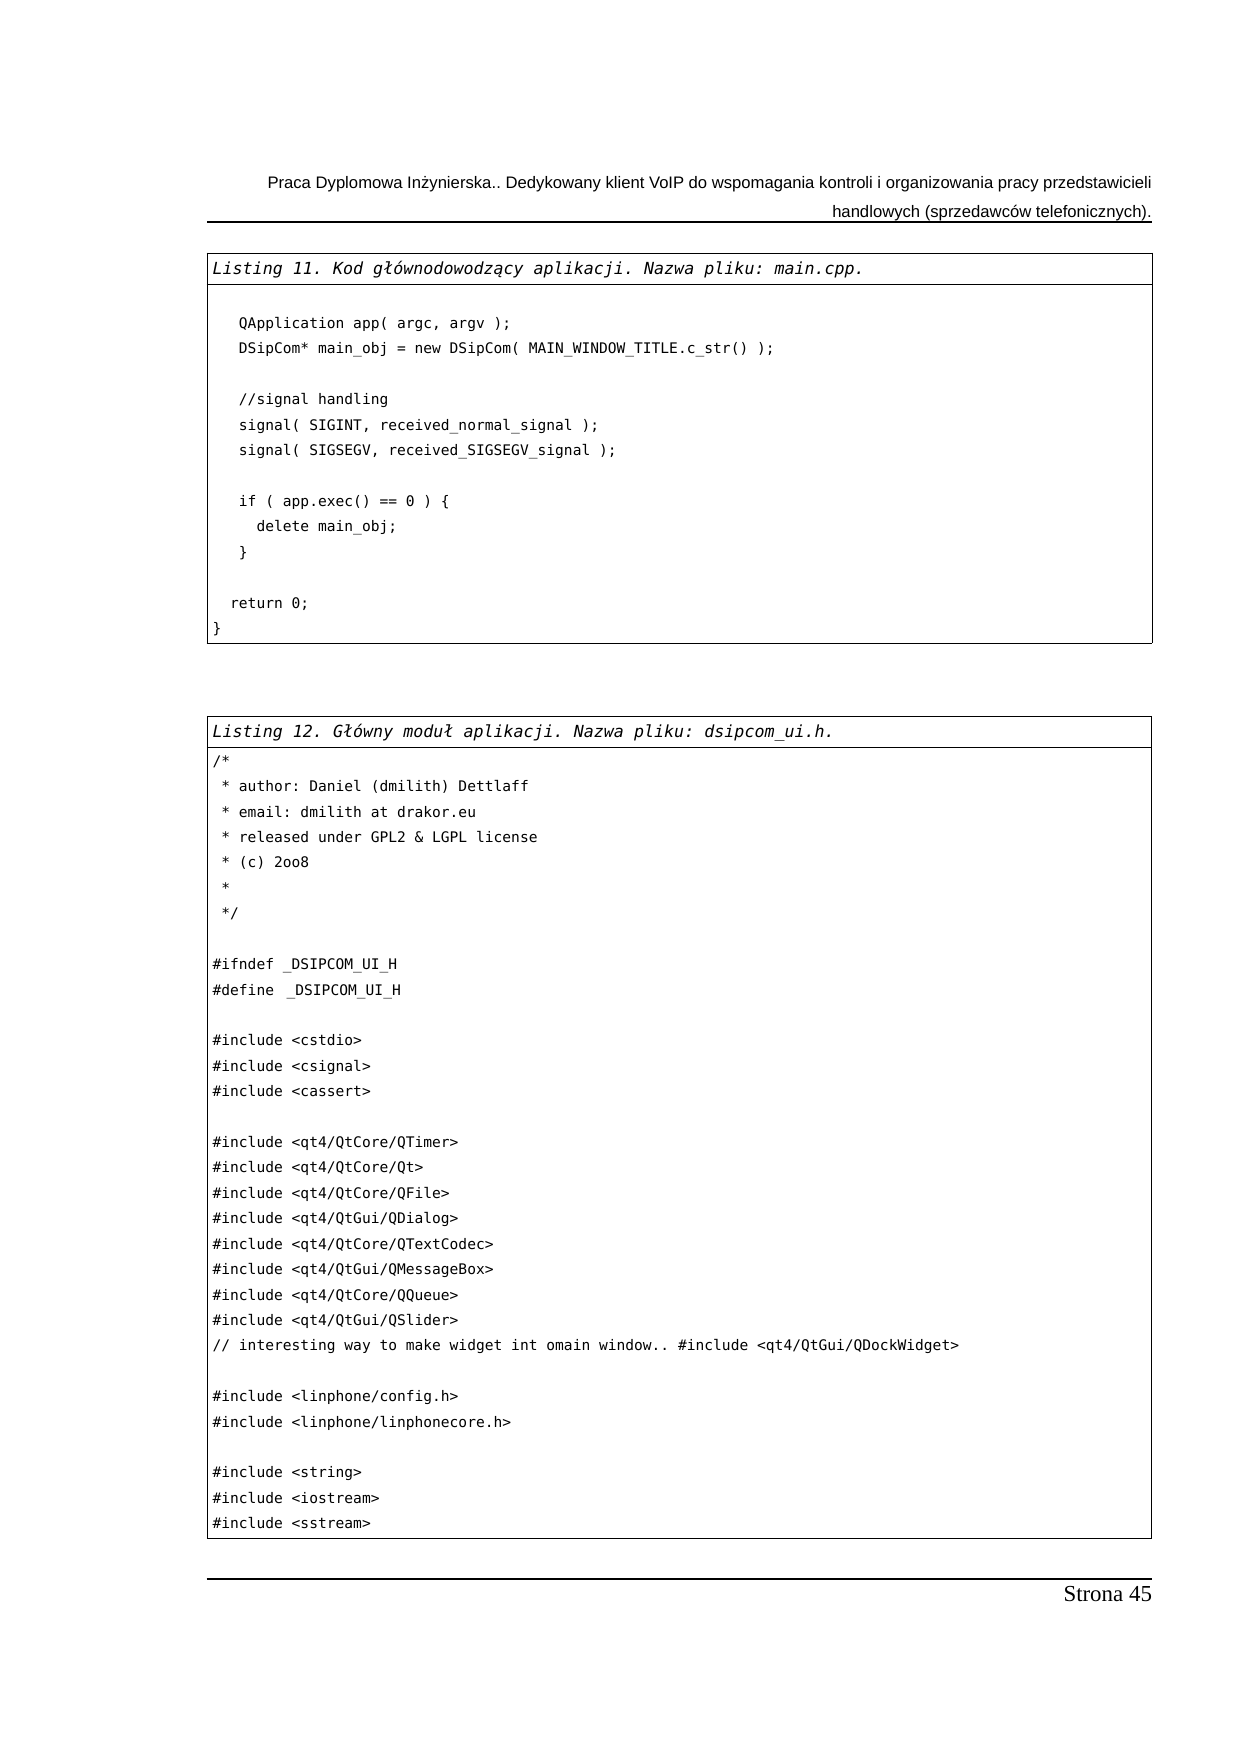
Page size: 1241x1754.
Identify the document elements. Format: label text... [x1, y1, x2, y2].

table_header Listing 12. Główny moduł aplikacji. Nazwa pliku: dsipcom_ui.h. [208, 717, 1151, 747]
table_cell /* * author: Daniel (dmilith) Dettlaff * email: dmilith at drakor.eu * released under GPL2 & LGPL license * (c) 2oo8 * */ #ifndef _DSIPCOM_UI_H #define _DSIPCOM_UI_H #include <cstdio> #include <csignal> #include <cassert> #include <qt4/QtCore/QTimer> #include <qt4/QtCore/Qt> #include <qt4/QtCore/QFile> #include <qt4/QtGui/QDialog> #include <qt4/QtCore/QTextCodec> #include <qt4/QtGui/QMessageBox> #include <qt4/QtCore/QQueue> #include <qt4/QtGui/QSlider> // interesting way to make widget int omain window.. #include <qt4/QtGui/QDockWidget> #include <linphone/config.h> #include <linphone/linphonecore.h> #include <string> #include <iostream> #include <sstream> [208, 748, 1151, 1538]
table_header Listing 11. Kod głównodowodzący aplikacji. Nazwa pliku: main.cpp. [208, 254, 1152, 284]
table_cell QApplication app( argc, argv ); DSipCom* main_obj = new DSipCom( MAIN_WINDOW_TITLE.c_str() ); //signal handling signal( SIGINT, received_normal_signal ); signal( SIGSEGV, received_SIGSEGV_signal ); if ( app.exec() == 0 ) { delete main_obj; } return 0; } [208, 285, 1152, 643]
